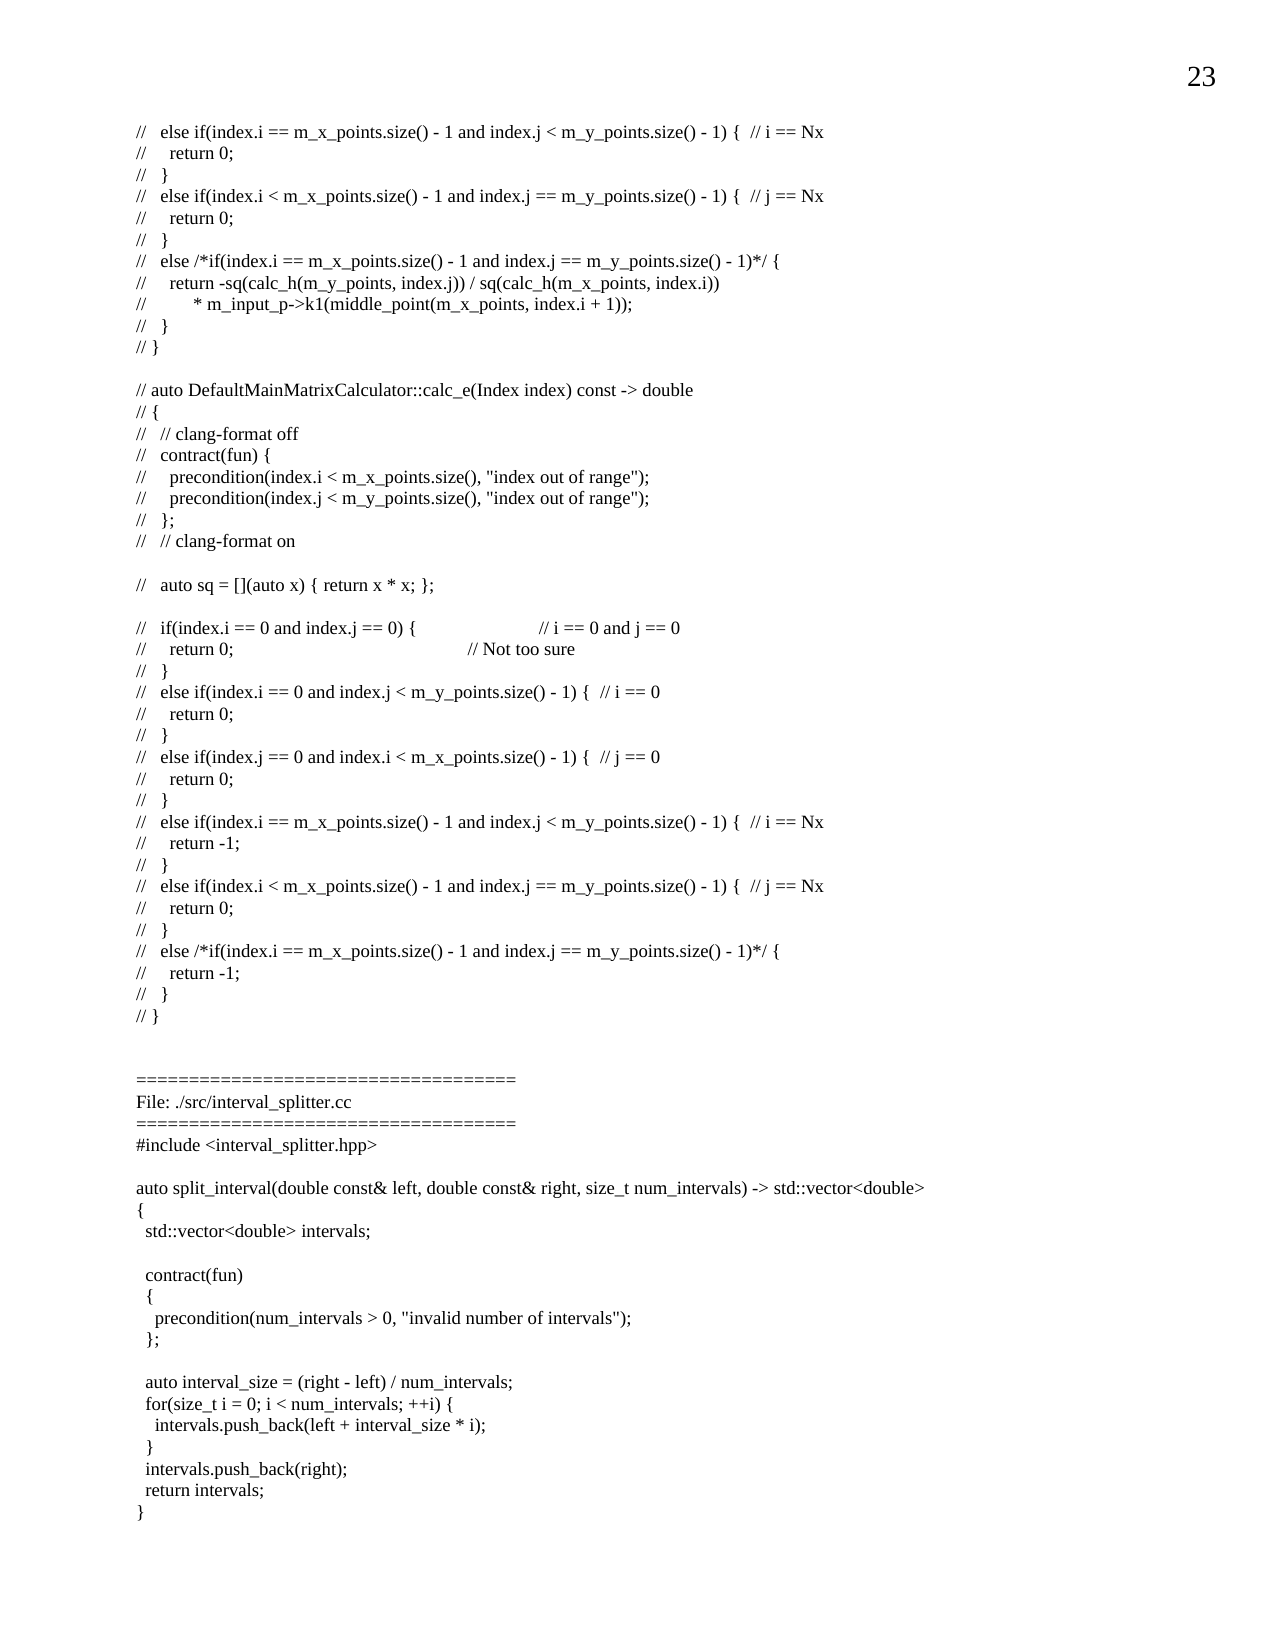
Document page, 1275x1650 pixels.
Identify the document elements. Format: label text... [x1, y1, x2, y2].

text // else if(index.i < m_x_points.size() - 1 and index.j == m_y_points.size() - 1) { // j == Nx [133, 185, 1214, 207]
text // else if(index.i == m_x_points.size() - 1 and index.j < m_y_points.size() - 1) { // i == Nx [133, 121, 1214, 142]
text { [133, 1199, 1214, 1220]
text // else /*if(index.i == m_x_points.size() - 1 and index.j == m_y_points.size() - 1)*/ { [133, 940, 1214, 962]
text // return 0; [133, 703, 1214, 724]
text // auto DefaultMainMatrixCalculator::calc_e(Index index) const -> double [133, 379, 1214, 401]
text // else if(index.i == 0 and index.j < m_y_points.size() - 1) { // i == 0 [133, 681, 1214, 703]
text // return 0; [133, 142, 1214, 164]
text // auto sq = [](auto x) { return x * x; }; [133, 573, 1214, 595]
text // // clang-format off [133, 422, 1214, 444]
text std::vector<double> intervals; [133, 1220, 1214, 1242]
text // else /*if(index.i == m_x_points.size() - 1 and index.j == m_y_points.size() - 1)*/ { [133, 250, 1214, 272]
text precondition(num_intervals > 0, "invalid number of intervals"); [133, 1307, 1214, 1328]
text // } [133, 315, 1214, 336]
text auto interval_size = (right - left) / num_intervals; [133, 1371, 1214, 1393]
text auto split_interval(double const& left, double const& right, size_t num_intervals) -> std::vector<double> [133, 1177, 1214, 1199]
text // } [133, 789, 1214, 811]
text // precondition(index.i < m_x_points.size(), "index out of range"); [133, 466, 1214, 487]
text contract(fun) [133, 1263, 1214, 1285]
text // return 0; [133, 897, 1214, 918]
text // else if(index.i == m_x_points.size() - 1 and index.j < m_y_points.size() - 1) { // i == Nx [133, 811, 1214, 832]
text { [133, 1285, 1214, 1307]
text // else if(index.j == 0 and index.i < m_x_points.size() - 1) { // j == 0 [133, 746, 1214, 767]
text // return -sq(calc_h(m_y_points, index.j)) / sq(calc_h(m_x_points, index.i)) [133, 272, 1214, 293]
text // if(index.i == 0 and index.j == 0) { // i == 0 and j == 0 [133, 617, 1214, 638]
text // * m_input_p->k1(middle_point(m_x_points, index.i + 1)); [133, 293, 1214, 315]
text intervals.push_back(left + interval_size * i); [133, 1414, 1214, 1436]
text // } [133, 660, 1214, 681]
text // } [133, 854, 1214, 875]
text // precondition(index.j < m_y_points.size(), "index out of range"); [133, 487, 1214, 509]
text ==================================== [133, 1069, 1214, 1091]
text #include <interval_splitter.hpp> [133, 1134, 1214, 1156]
text // return -1; [133, 962, 1214, 983]
text // } [133, 164, 1214, 185]
text // } [133, 918, 1214, 940]
text // } [133, 724, 1214, 746]
text // contract(fun) { [133, 444, 1214, 466]
text for(size_t i = 0; i < num_intervals; ++i) { [133, 1393, 1214, 1414]
text // // clang-format on [133, 530, 1214, 552]
text ==================================== [133, 1112, 1214, 1134]
text // } [133, 1005, 1214, 1026]
text // return -1; [133, 832, 1214, 854]
text } [133, 1436, 1214, 1457]
text }; [133, 1328, 1214, 1350]
text // else if(index.i < m_x_points.size() - 1 and index.j == m_y_points.size() - 1) { // j == Nx [133, 875, 1214, 897]
text // return 0; [133, 767, 1214, 789]
text return intervals; [133, 1479, 1214, 1501]
text // } [133, 336, 1214, 358]
text // { [133, 401, 1214, 422]
text // } [133, 228, 1214, 250]
text } [133, 1501, 1214, 1522]
text // return 0; [133, 207, 1214, 228]
text intervals.push_back(right); [133, 1457, 1214, 1479]
text File: ./src/interval_splitter.cc [133, 1091, 1214, 1112]
text // }; [133, 509, 1214, 530]
text // return 0; // Not too sure [133, 638, 1214, 660]
text // } [133, 983, 1214, 1005]
